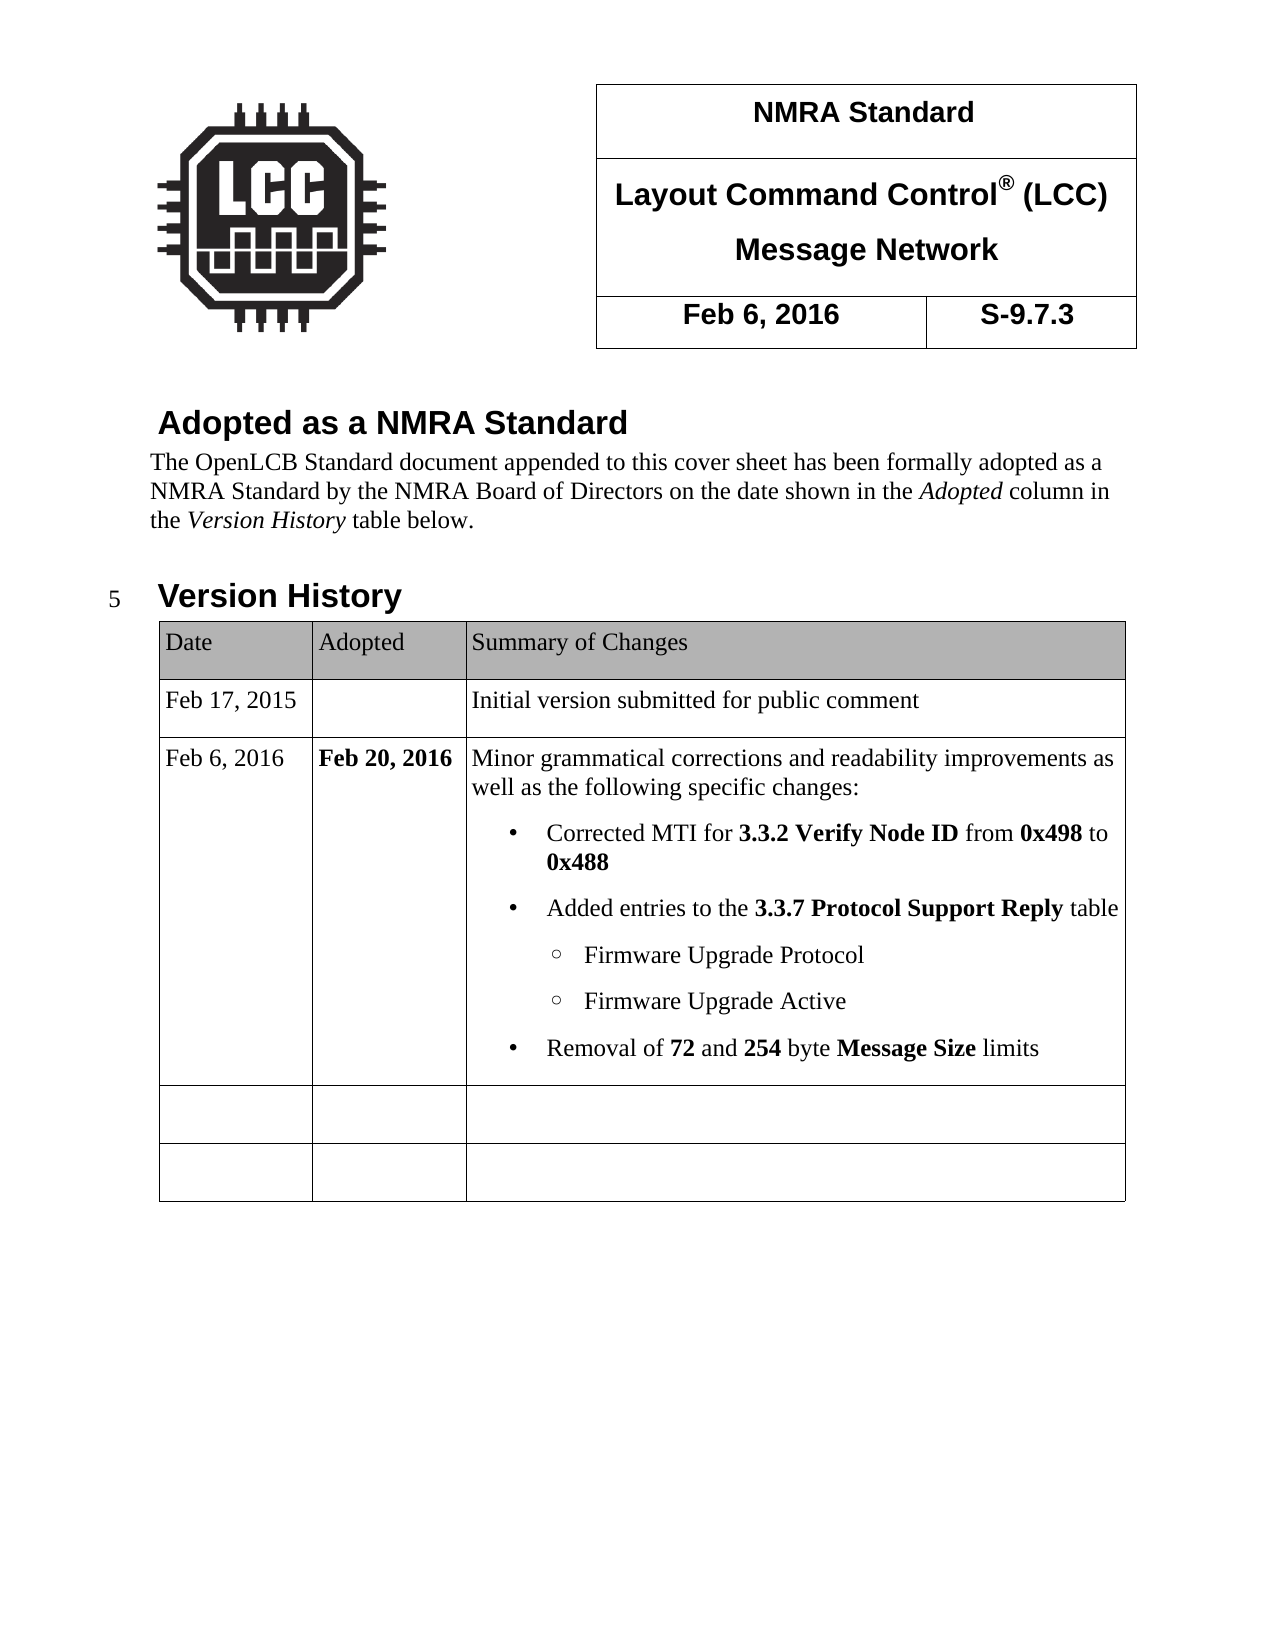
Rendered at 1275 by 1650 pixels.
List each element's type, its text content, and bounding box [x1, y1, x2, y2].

table_cell [160, 1144, 312, 1201]
picture [138, 83, 408, 349]
table_cell [160, 1086, 312, 1143]
table_cell Feb 17, 2015 [160, 680, 312, 737]
table_cell Minor grammatical corrections and readability improvements as well as the following specific changes: Corrected MTI for 3.3.2 Verify Node ID from 0x498 to 0x488 Added entries to the 3.3.7 Protocol Support Reply table Firmware Upgrade Protocol Firmware Upgrade Active Removal of 72 and 254 byte Message Size limits [467, 738, 1125, 1085]
subtitle Adopted as a NMRA Standard [112, 403, 1125, 441]
table_cell [313, 680, 466, 737]
table_cell [313, 1144, 466, 1201]
table_cell Feb 6, 2016 [160, 738, 312, 1085]
table_cell [467, 1086, 1125, 1143]
table_cell [467, 1144, 1125, 1201]
table_cell [313, 1086, 466, 1143]
table_header Date [160, 622, 312, 679]
table_header Adopted [313, 622, 466, 679]
table_cell Feb 20, 2016 [313, 738, 466, 1085]
text The OpenLCB Standard document appended to this cover sheet has been formally adopted as a NMRA Standard by the NMRA Board of Directors on the date shown in the Adopted column in the Version History table below. [150, 447, 1125, 534]
table_cell Initial version submitted for public comment [467, 680, 1125, 737]
subtitle Version History [112, 576, 1125, 615]
table_header Summary of Changes [467, 622, 1125, 679]
